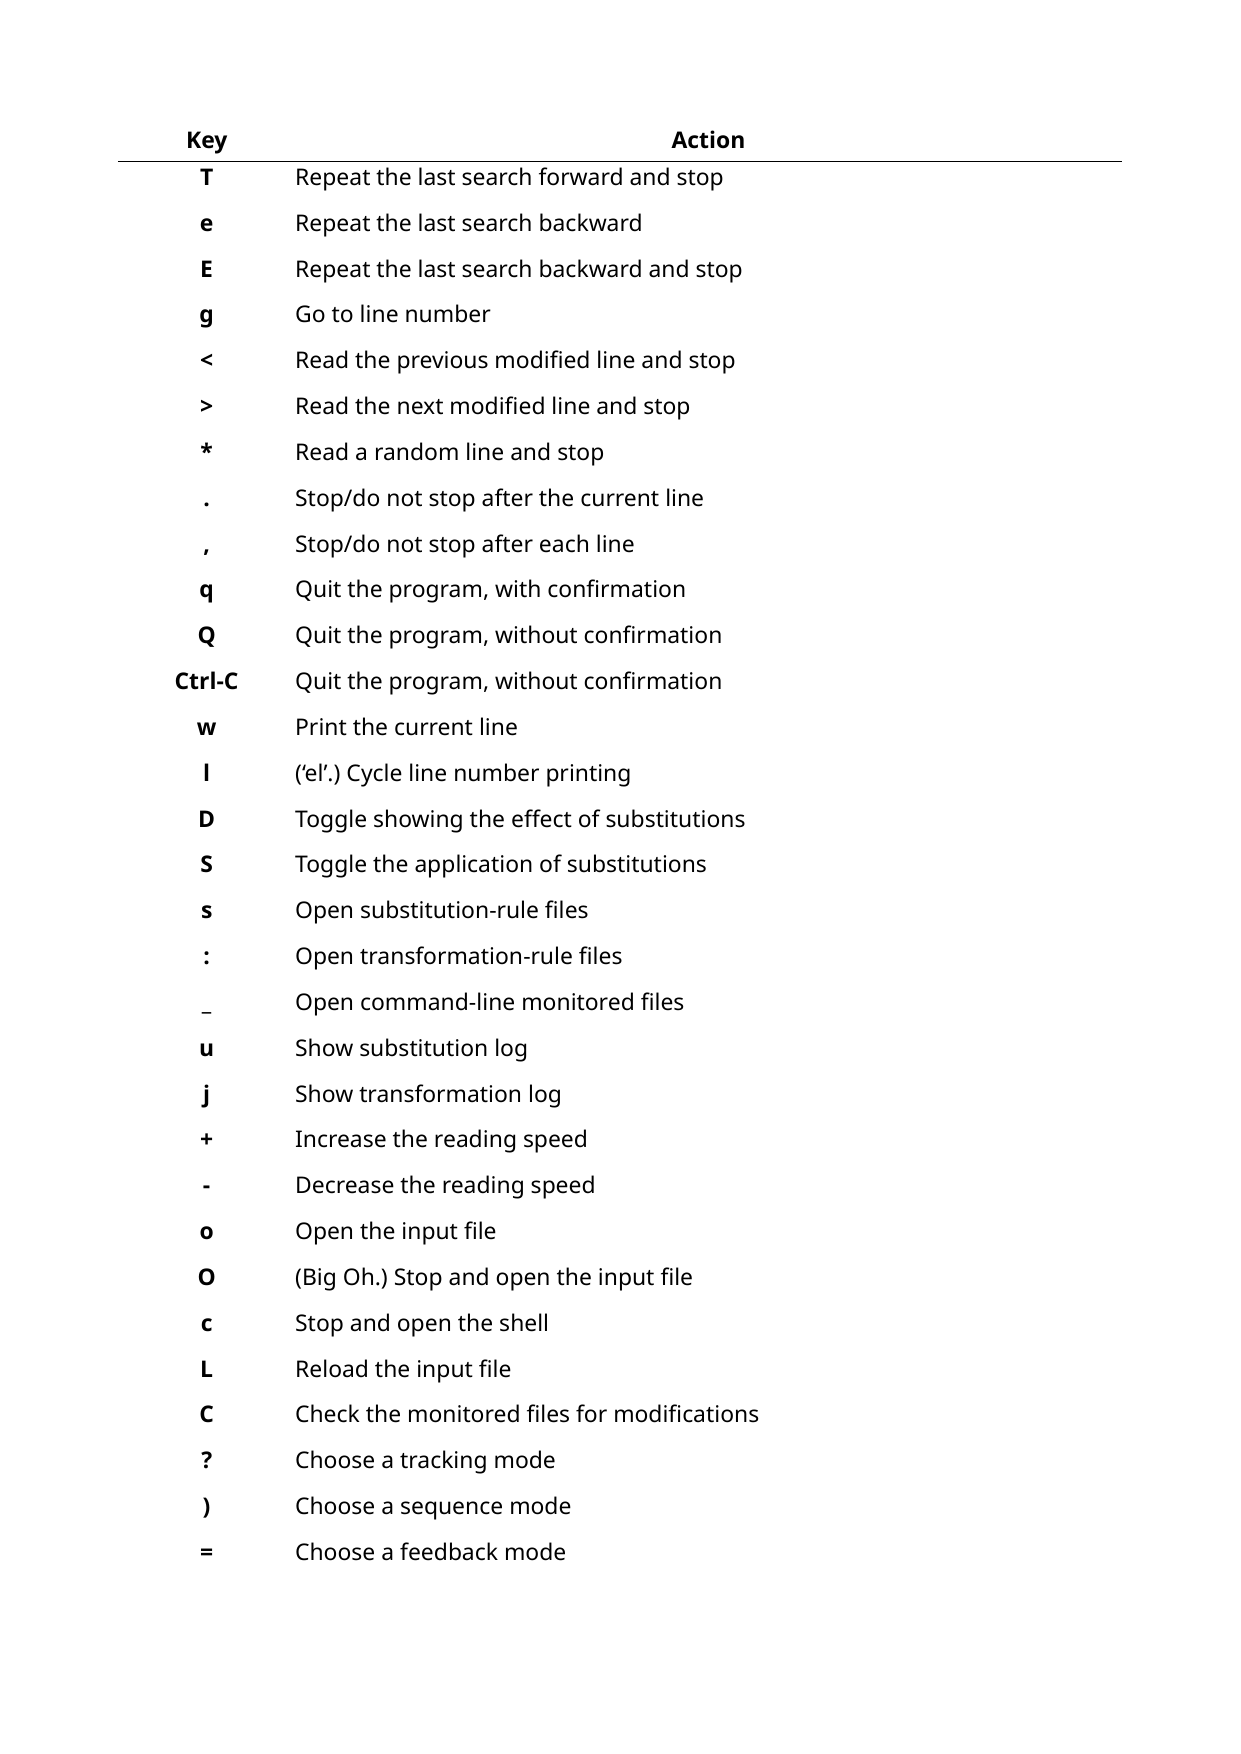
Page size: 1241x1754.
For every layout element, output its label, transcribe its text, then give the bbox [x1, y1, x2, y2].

table_cell l [118, 757, 295, 802]
table_cell * [118, 436, 295, 482]
table_cell e [118, 207, 295, 252]
table_cell Stop and open the shell [295, 1307, 1122, 1352]
table_cell Increase the reading speed [295, 1123, 1122, 1169]
table_cell Read a random line and stop [295, 436, 1122, 482]
table_cell . [118, 482, 295, 527]
table_cell > [118, 390, 295, 436]
table_cell Choose a feedback mode [295, 1536, 1122, 1582]
table_cell Read the previous modified line and stop [295, 344, 1122, 390]
table_cell _ [118, 986, 295, 1032]
table_cell (‘el’.) Cycle line number printing [295, 757, 1122, 802]
table_cell Repeat the last search forward and stop [295, 162, 1122, 207]
table_cell : [118, 940, 295, 986]
table_cell c [118, 1307, 295, 1352]
table_cell Ctrl‑C [118, 665, 295, 711]
table_cell Reload the input file [295, 1353, 1122, 1398]
table_cell Stop/do not stop after each line [295, 528, 1122, 573]
table_cell Check the monitored files for modifications [295, 1398, 1122, 1444]
table_cell Show substitution log [295, 1032, 1122, 1077]
table_cell g [118, 298, 295, 344]
table_cell = [118, 1536, 295, 1582]
table_cell , [118, 528, 295, 573]
table_cell ? [118, 1444, 295, 1490]
table_cell Open the input file [295, 1215, 1122, 1261]
table_cell E [118, 253, 295, 298]
table_cell Toggle the application of substitutions [295, 848, 1122, 894]
table_cell Show transformation log [295, 1078, 1122, 1123]
table_cell Quit the program, with confirmation [295, 573, 1122, 619]
table_cell Stop/do not stop after the current line [295, 482, 1122, 527]
table_cell (Big Oh.) Stop and open the input file [295, 1261, 1122, 1307]
table_cell u [118, 1032, 295, 1077]
table_cell Choose a tracking mode [295, 1444, 1122, 1490]
table_cell + [118, 1123, 295, 1169]
table_cell j [118, 1078, 295, 1123]
table_cell Quit the program, without confirmation [295, 665, 1122, 711]
table_cell s [118, 894, 295, 940]
table_cell Quit the program, without confirmation [295, 619, 1122, 665]
table_cell ) [118, 1490, 295, 1536]
table_cell o [118, 1215, 295, 1261]
table_cell Open substitution‑rule files [295, 894, 1122, 940]
table_cell Read the next modified line and stop [295, 390, 1122, 436]
table_cell w [118, 711, 295, 757]
table_header Key [118, 118, 295, 161]
table_cell Choose a sequence mode [295, 1490, 1122, 1536]
table_cell Open command‑line monitored files [295, 986, 1122, 1032]
table_cell Go to line number [295, 298, 1122, 344]
table_cell Toggle showing the effect of substitutions [295, 803, 1122, 848]
table_cell Open transformation‑rule files [295, 940, 1122, 986]
table_cell L [118, 1353, 295, 1398]
table_cell q [118, 573, 295, 619]
table_cell Q [118, 619, 295, 665]
table_cell - [118, 1169, 295, 1215]
table_cell Decrease the reading speed [295, 1169, 1122, 1215]
table_cell Print the current line [295, 711, 1122, 757]
table_cell Repeat the last search backward [295, 207, 1122, 252]
table_cell S [118, 848, 295, 894]
table_header Action [295, 118, 1122, 161]
table_cell D [118, 803, 295, 848]
table_cell O [118, 1261, 295, 1307]
table_cell Repeat the last search backward and stop [295, 253, 1122, 298]
table_cell T [118, 162, 295, 207]
table_cell C [118, 1398, 295, 1444]
table_cell < [118, 344, 295, 390]
